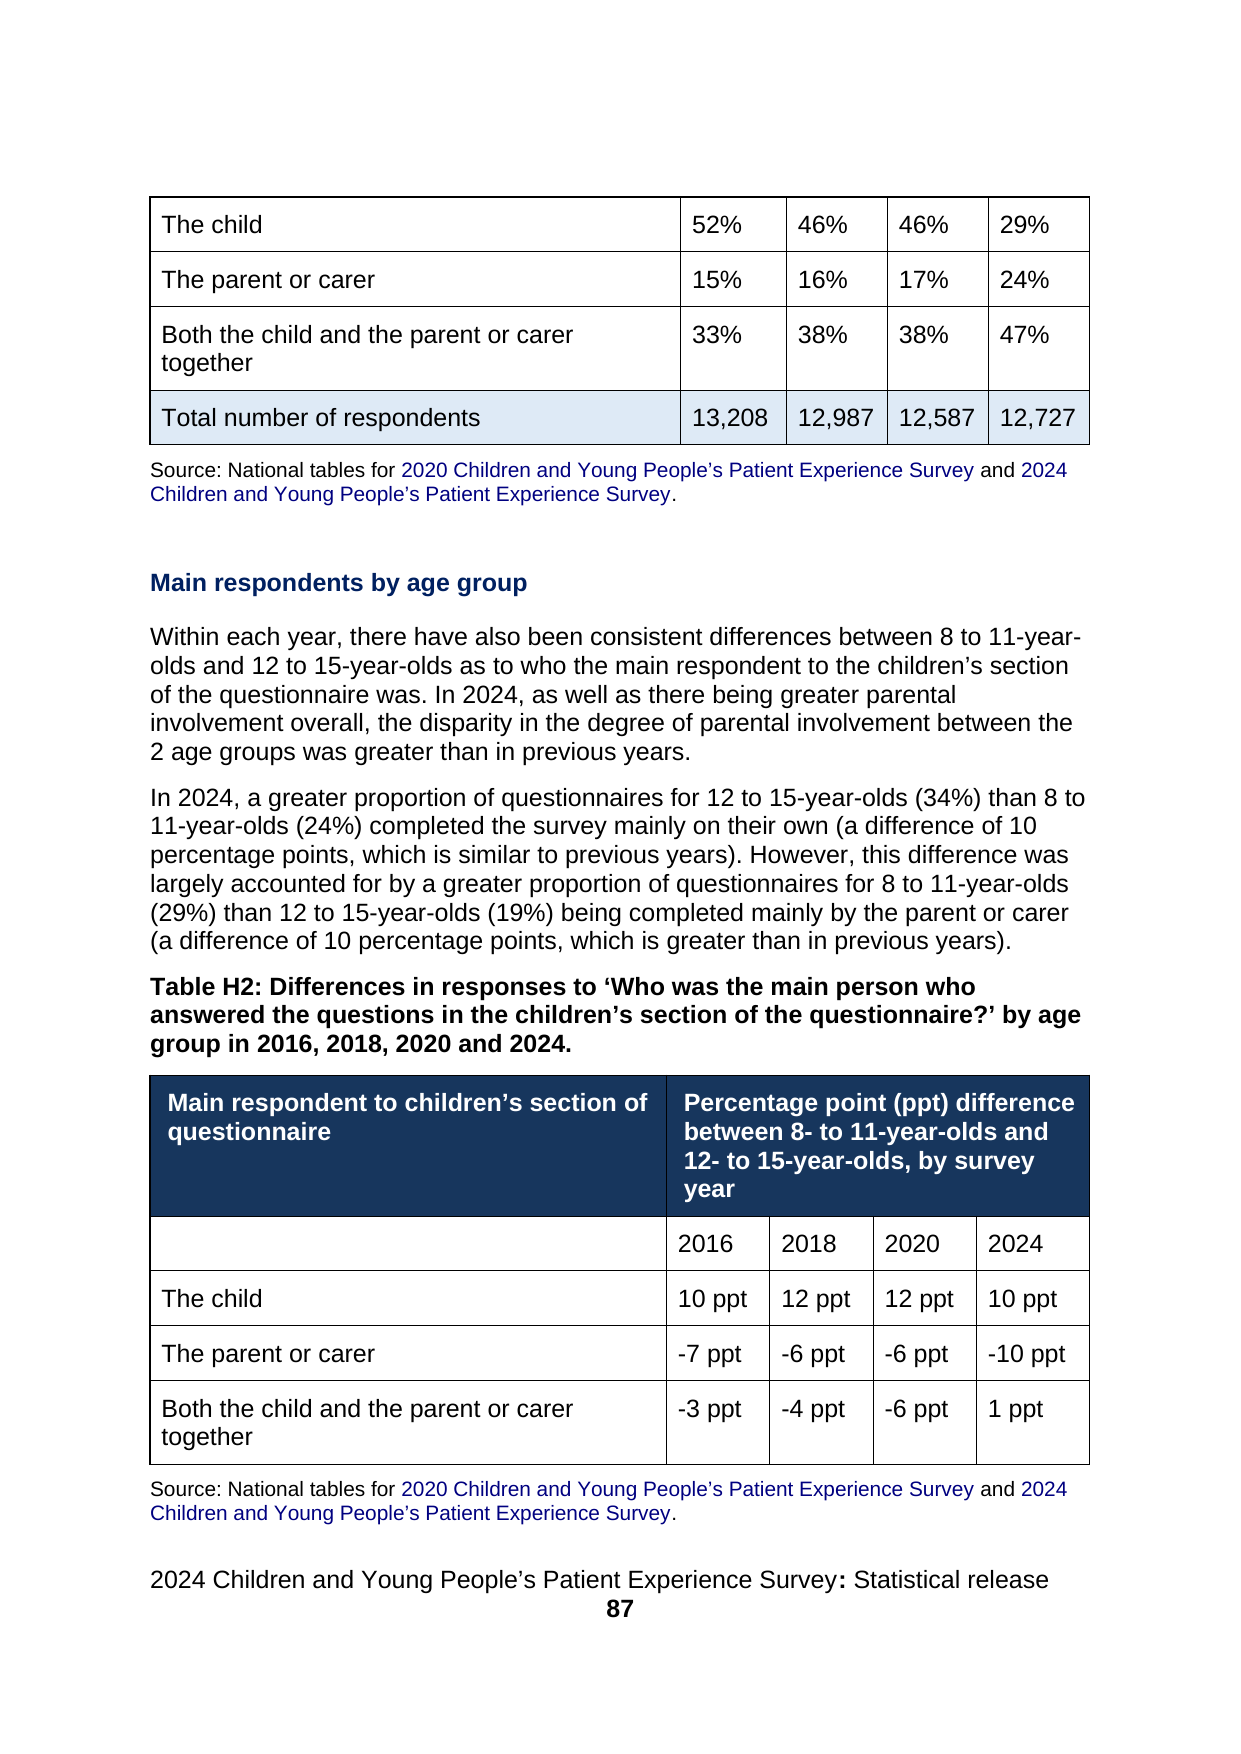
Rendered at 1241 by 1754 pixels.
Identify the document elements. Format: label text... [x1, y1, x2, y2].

table_cell 1 ppt [977, 1381, 1089, 1463]
text Within each year, there have also been consistent differences between 8 to 11-year-olds and 12 to 15-year-olds as to who the main respondent to the children’s section of the questionnaire was. In 2024, as well as there being greater parental involvement overall, the disparity in the degree of parental involvement between the 2 age groups was greater than in previous years. [150, 622, 1090, 766]
table_header Percentage point (ppt) difference between 8- to 11-year-olds and 12- to 15-year-olds, by survey year [667, 1076, 1089, 1216]
table_cell 46% [888, 198, 988, 251]
table_cell 10 ppt [667, 1271, 769, 1325]
table_header Main respondent to children’s section of questionnaire [151, 1076, 666, 1216]
text Source: National tables for 2020 Children and Young People’s Patient Experience Survey and 2024 Children and Young People’s Patient Experience Survey. [150, 458, 1090, 506]
table_cell Both the child and the parent or carer together [151, 307, 680, 389]
subtitle Main respondents by age group [150, 568, 1090, 597]
table_cell 38% [888, 307, 988, 389]
text Source: National tables for 2020 Children and Young People’s Patient Experience Survey and 2024 Children and Young People’s Patient Experience Survey. [150, 1477, 1090, 1525]
table_cell 12,727 [989, 391, 1089, 444]
table_cell [151, 1217, 666, 1270]
table_cell -6 ppt [770, 1326, 873, 1380]
table_cell -3 ppt [667, 1381, 769, 1463]
table_cell -4 ppt [770, 1381, 873, 1463]
table_cell 24% [989, 252, 1089, 306]
table_cell 17% [888, 252, 988, 306]
table_cell The child [151, 1271, 666, 1325]
table_cell 29% [989, 198, 1089, 251]
table_cell 2024 [977, 1217, 1089, 1270]
table_cell 2016 [667, 1217, 769, 1270]
text Table H2: Differences in responses to ‘Who was the main person who answered the questions in the children’s section of the questionnaire?’ by age group in 2016, 2018, 2020 and 2024. [150, 972, 1090, 1058]
table_cell 2018 [770, 1217, 873, 1270]
table_cell 52% [681, 198, 786, 251]
table_cell 46% [787, 198, 887, 251]
table_cell -6 ppt [874, 1326, 976, 1380]
table_cell The child [151, 198, 680, 251]
table_cell 10 ppt [977, 1271, 1089, 1325]
table_cell 47% [989, 307, 1089, 389]
text In 2024, a greater proportion of questionnaires for 12 to 15-year-olds (34%) than 8 to 11-year-olds (24%) completed the survey mainly on their own (a difference of 10 percentage points, which is similar to previous years). However, this difference was largely accounted for by a greater proportion of questionnaires for 8 to 11-year-olds (29%) than 12 to 15-year-olds (19%) being completed mainly by the parent or carer (a difference of 10 percentage points, which is greater than in previous years). [150, 782, 1090, 955]
table_cell 12,987 [787, 391, 887, 444]
table_cell The parent or carer [151, 1326, 666, 1380]
table_cell 38% [787, 307, 887, 389]
table_cell 16% [787, 252, 887, 306]
table_cell 15% [681, 252, 786, 306]
table_cell Total number of respondents [151, 391, 680, 444]
table_cell 33% [681, 307, 786, 389]
table_cell -10 ppt [977, 1326, 1089, 1380]
table_cell The parent or carer [151, 252, 680, 306]
table_cell 2020 [874, 1217, 976, 1270]
table_cell 12,587 [888, 391, 988, 444]
table_cell 12 ppt [874, 1271, 976, 1325]
table_cell 13,208 [681, 391, 786, 444]
table_cell -7 ppt [667, 1326, 769, 1380]
table_cell -6 ppt [874, 1381, 976, 1463]
table_cell Both the child and the parent or carer together [151, 1381, 666, 1463]
table_cell 12 ppt [770, 1271, 873, 1325]
